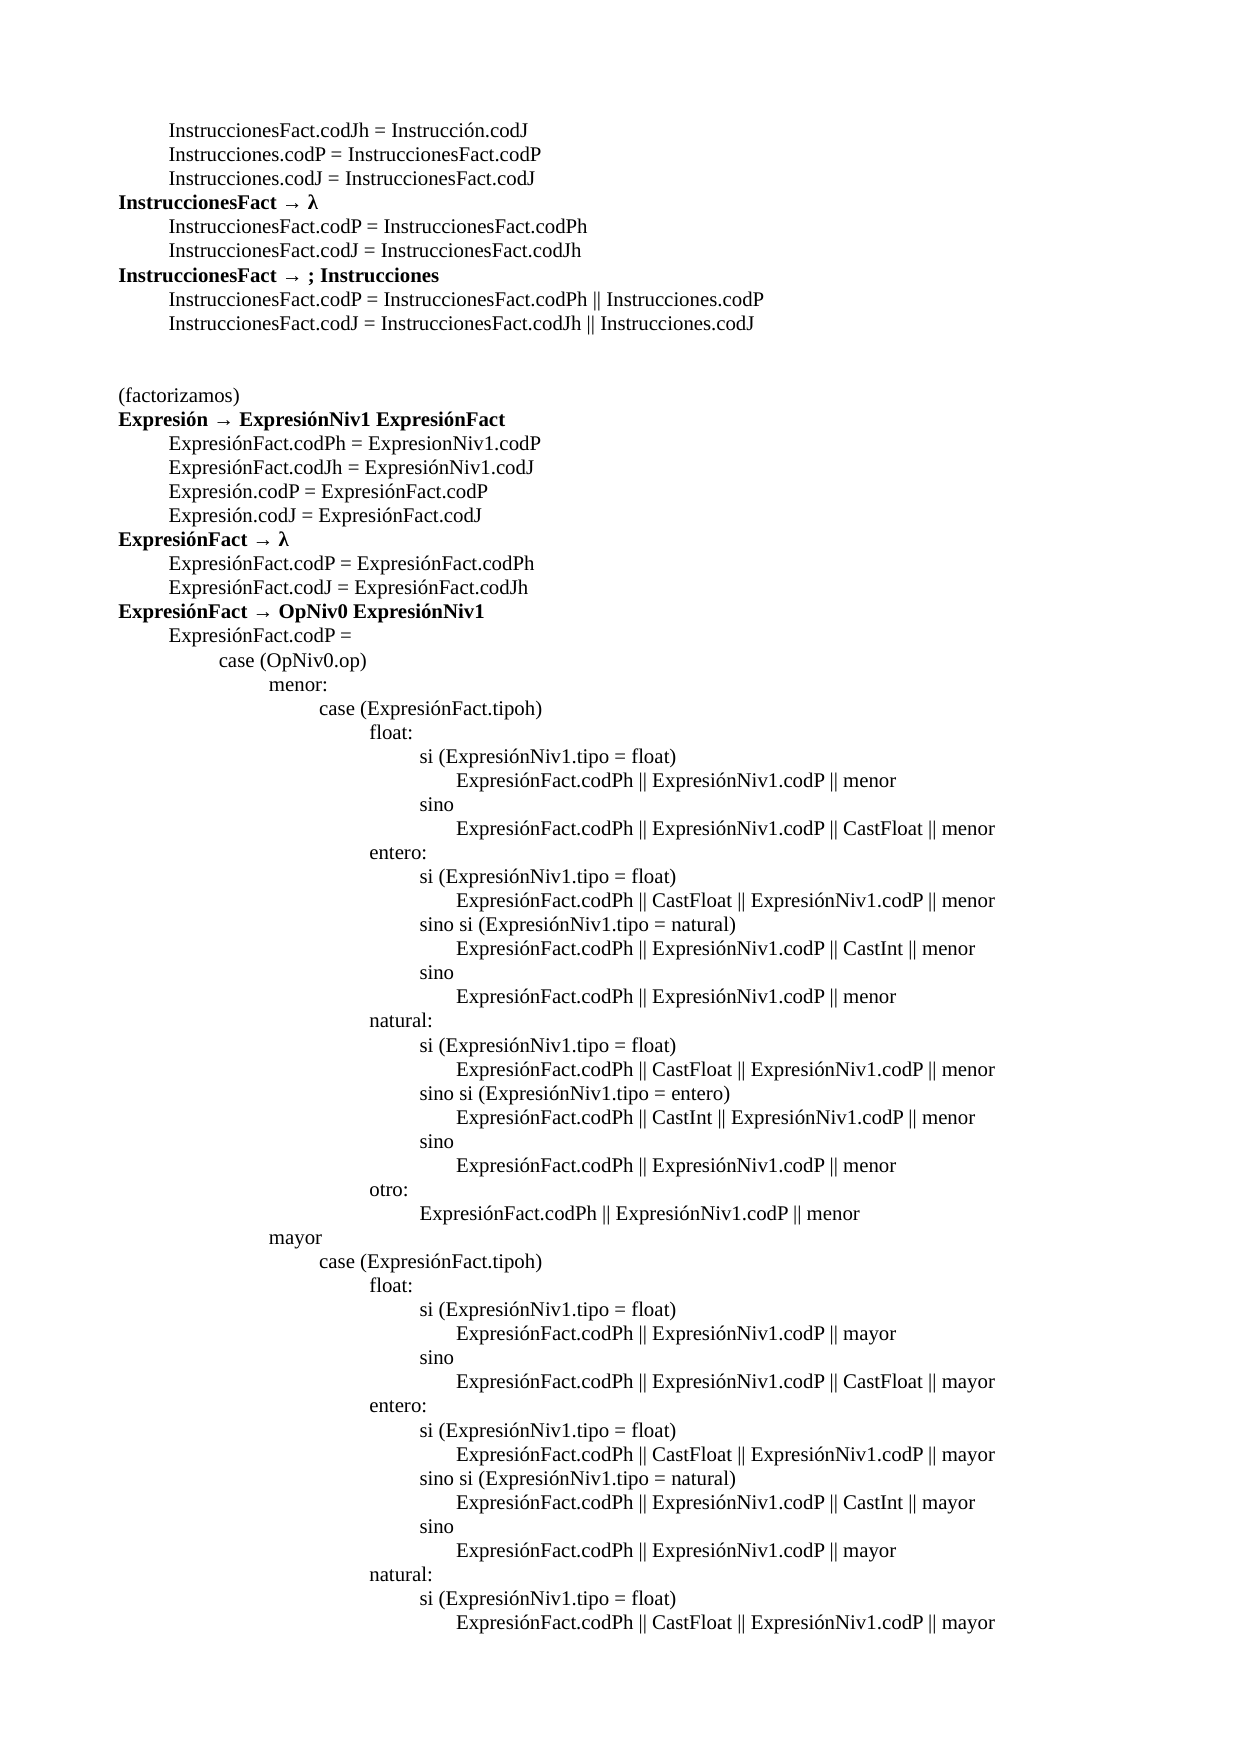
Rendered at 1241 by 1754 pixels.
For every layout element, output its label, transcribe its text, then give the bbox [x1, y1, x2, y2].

text ExpresiónFact.codPh || ExpresiónNiv1.codP || menor [118, 768, 1122, 792]
text natural: [118, 1562, 1122, 1586]
text menor: [118, 672, 1122, 696]
text sino [118, 792, 1122, 816]
text Instrucciones.codP = InstruccionesFact.codP [118, 142, 1122, 166]
text sino si (ExpresiónNiv1.tipo = natural) [118, 1466, 1122, 1490]
text sino si (ExpresiónNiv1.tipo = natural) [118, 912, 1122, 936]
text ExpresiónFact.codPh || ExpresiónNiv1.codP || CastInt || menor [118, 936, 1122, 960]
text ExpresiónFact.codPh || ExpresiónNiv1.codP || mayor [118, 1538, 1122, 1562]
text ExpresiónFact.codPh = ExpresionNiv1.codP [118, 431, 1122, 455]
text InstruccionesFact.codJh = Instrucción.codJ [118, 118, 1122, 142]
text InstruccionesFact.codJ = InstruccionesFact.codJh [118, 238, 1122, 262]
text ExpresiónFact.codJh = ExpresiónNiv1.codJ [118, 455, 1122, 479]
text ExpresiónFact → λ [118, 527, 1122, 551]
text Expresión.codP = ExpresiónFact.codP [118, 479, 1122, 503]
text ExpresiónFact.codPh || CastFloat || ExpresiónNiv1.codP || mayor [118, 1442, 1122, 1466]
text ExpresiónFact.codJ = ExpresiónFact.codJh [118, 575, 1122, 599]
text InstruccionesFact → λ [118, 190, 1122, 214]
text entero: [118, 1393, 1122, 1417]
text ExpresiónFact.codPh || ExpresiónNiv1.codP || CastInt || mayor [118, 1490, 1122, 1514]
text ExpresiónFact.codPh || ExpresiónNiv1.codP || CastFloat || menor [118, 816, 1122, 840]
text Instrucciones.codJ = InstruccionesFact.codJ [118, 166, 1122, 190]
text ExpresiónFact.codPh || ExpresiónNiv1.codP || mayor [118, 1321, 1122, 1345]
text si (ExpresiónNiv1.tipo = float) [118, 744, 1122, 768]
text ExpresiónFact.codPh || CastFloat || ExpresiónNiv1.codP || menor [118, 1057, 1122, 1081]
text natural: [118, 1008, 1122, 1032]
text InstruccionesFact.codJ = InstruccionesFact.codJh || Instrucciones.codJ [118, 311, 1122, 335]
text case (OpNiv0.op) [118, 647, 1122, 672]
text ExpresiónFact.codP = ExpresiónFact.codPh [118, 551, 1122, 575]
text InstruccionesFact → ; Instrucciones [118, 262, 1122, 287]
text sino si (ExpresiónNiv1.tipo = entero) [118, 1081, 1122, 1105]
text ExpresiónFact.codP = [118, 623, 1122, 647]
text (factorizamos) [118, 383, 1122, 407]
text float: [118, 1273, 1122, 1297]
text sino [118, 1129, 1122, 1153]
text Expresión.codJ = ExpresiónFact.codJ [118, 503, 1122, 527]
text ExpresiónFact.codPh || ExpresiónNiv1.codP || menor [118, 1201, 1122, 1225]
text sino [118, 960, 1122, 984]
text case (ExpresiónFact.tipoh) [118, 1249, 1122, 1273]
text otro: [118, 1177, 1122, 1201]
text ExpresiónFact.codPh || ExpresiónNiv1.codP || CastFloat || mayor [118, 1369, 1122, 1393]
text si (ExpresiónNiv1.tipo = float) [118, 1417, 1122, 1442]
text sino [118, 1345, 1122, 1369]
text ExpresiónFact.codPh || ExpresiónNiv1.codP || menor [118, 984, 1122, 1008]
text ExpresiónFact.codPh || ExpresiónNiv1.codP || menor [118, 1153, 1122, 1177]
text si (ExpresiónNiv1.tipo = float) [118, 1297, 1122, 1321]
text entero: [118, 840, 1122, 864]
text InstruccionesFact.codP = InstruccionesFact.codPh || Instrucciones.codP [118, 287, 1122, 311]
text ExpresiónFact.codPh || CastInt || ExpresiónNiv1.codP || menor [118, 1105, 1122, 1129]
text InstruccionesFact.codP = InstruccionesFact.codPh [118, 214, 1122, 238]
text sino [118, 1514, 1122, 1538]
text si (ExpresiónNiv1.tipo = float) [118, 864, 1122, 888]
text ExpresiónFact → OpNiv0 ExpresiónNiv1 [118, 599, 1122, 623]
text si (ExpresiónNiv1.tipo = float) [118, 1586, 1122, 1610]
text ExpresiónFact.codPh || CastFloat || ExpresiónNiv1.codP || menor [118, 888, 1122, 912]
text mayor [118, 1225, 1122, 1249]
text Expresión → ExpresiónNiv1 ExpresiónFact [118, 407, 1122, 431]
text si (ExpresiónNiv1.tipo = float) [118, 1032, 1122, 1057]
text case (ExpresiónFact.tipoh) [118, 696, 1122, 720]
text float: [118, 720, 1122, 744]
text ExpresiónFact.codPh || CastFloat || ExpresiónNiv1.codP || mayor [118, 1610, 1122, 1634]
